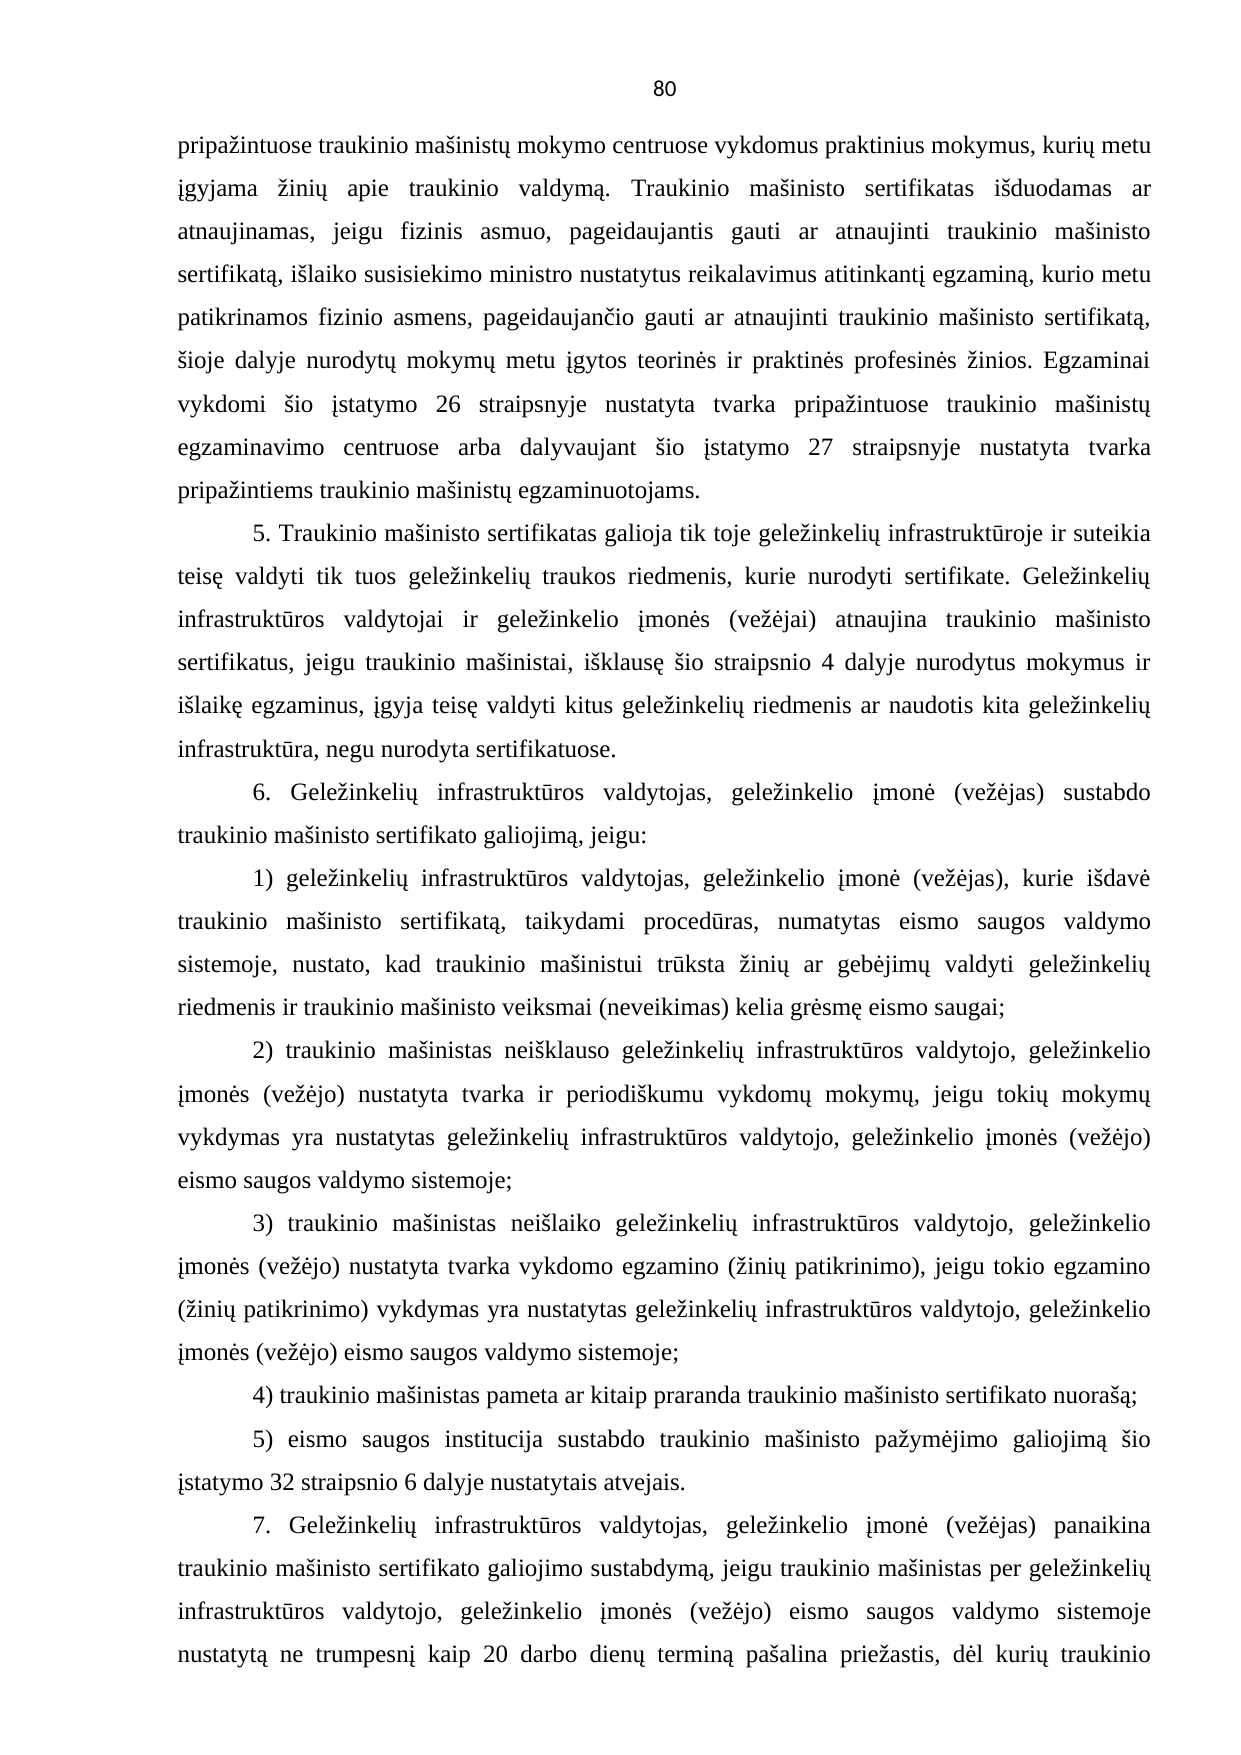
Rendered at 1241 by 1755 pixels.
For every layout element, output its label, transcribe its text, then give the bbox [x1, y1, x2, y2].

text 2) traukinio mašinistas neišklauso geležinkelių infrastruktūros valdytojo, geležinkelio įmonės (vežėjo) nustatyta tvarka ir periodiškumu vykdomų mokymų, jeigu tokių mokymų vykdymas yra nustatytas geležinkelių infrastruktūros valdytojo, geležinkelio įmonės (vežėjo) eismo saugos valdymo sistemoje; [177, 1036, 1152, 1194]
text 6. Geležinkelių infrastruktūros valdytojas, geležinkelio įmonė (vežėjas) sustabdo traukinio mašinisto sertifikato galiojimą, jeigu: [177, 777, 1152, 849]
text pripažintuose traukinio mašinistų mokymo centruose vykdomus praktinius mokymus, kurių metu įgyjama žinių apie traukinio valdymą. Traukinio mašinisto sertifikatas išduodamas ar atnaujinamas, jeigu fizinis asmuo, pageidaujantis gauti ar atnaujinti traukinio mašinisto sertifikatą, išlaiko susisiekimo ministro nustatytus reikalavimus atitinkantį egzaminą, kurio metu patikrinamos fizinio asmens, pageidaujančio gauti ar atnaujinti traukinio mašinisto sertifikatą, šioje dalyje nurodytų mokymų metu įgytos teorinės ir praktinės profesinės žinios. Egzaminai vykdomi šio įstatymo 26 straipsnyje nustatyta tvarka pripažintuose traukinio mašinistų egzaminavimo centruose arba dalyvaujant šio įstatymo 27 straipsnyje nustatyta tvarka pripažintiems traukinio mašinistų egzaminuotojams. [177, 130, 1152, 504]
text 5. Traukinio mašinisto sertifikatas galioja tik toje geležinkelių infrastruktūroje ir suteikia teisę valdyti tik tuos geležinkelių traukos riedmenis, kurie nurodyti sertifikate. Geležinkelių infrastruktūros valdytojai ir geležinkelio įmonės (vežėjai) atnaujina traukinio mašinisto sertifikatus, jeigu traukinio mašinistai, išklausę šio straipsnio 4 dalyje nurodytus mokymus ir išlaikę egzaminus, įgyja teisę valdyti kitus geležinkelių riedmenis ar naudotis kita geležinkelių infrastruktūra, negu nurodyta sertifikatuose. [177, 518, 1152, 762]
text 1) geležinkelių infrastruktūros valdytojas, geležinkelio įmonė (vežėjas), kurie išdavė traukinio mašinisto sertifikatą, taikydami procedūras, numatytas eismo saugos valdymo sistemoje, nustato, kad traukinio mašinistui trūksta žinių ar gebėjimų valdyti geležinkelių riedmenis ir traukinio mašinisto veiksmai (neveikimas) kelia grėsmę eismo saugai; [177, 863, 1152, 1021]
text 4) traukinio mašinistas pameta ar kitaip praranda traukinio mašinisto sertifikato nuorašą; [177, 1381, 1152, 1409]
text 5) eismo saugos institucija sustabdo traukinio mašinisto pažymėjimo galiojimą šio įstatymo 32 straipsnio 6 dalyje nustatytais atvejais. [177, 1424, 1152, 1496]
text 7. Geležinkelių infrastruktūros valdytojas, geležinkelio įmonė (vežėjas) panaikina traukinio mašinisto sertifikato galiojimo sustabdymą, jeigu traukinio mašinistas per geležinkelių infrastruktūros valdytojo, geležinkelio įmonės (vežėjo) eismo saugos valdymo sistemoje nustatytą ne trumpesnį kaip 20 darbo dienų terminą pašalina priežastis, dėl kurių traukinio [177, 1510, 1152, 1668]
text 3) traukinio mašinistas neišlaiko geležinkelių infrastruktūros valdytojo, geležinkelio įmonės (vežėjo) nustatyta tvarka vykdomo egzamino (žinių patikrinimo), jeigu tokio egzamino (žinių patikrinimo) vykdymas yra nustatytas geležinkelių infrastruktūros valdytojo, geležinkelio įmonės (vežėjo) eismo saugos valdymo sistemoje; [177, 1208, 1152, 1366]
